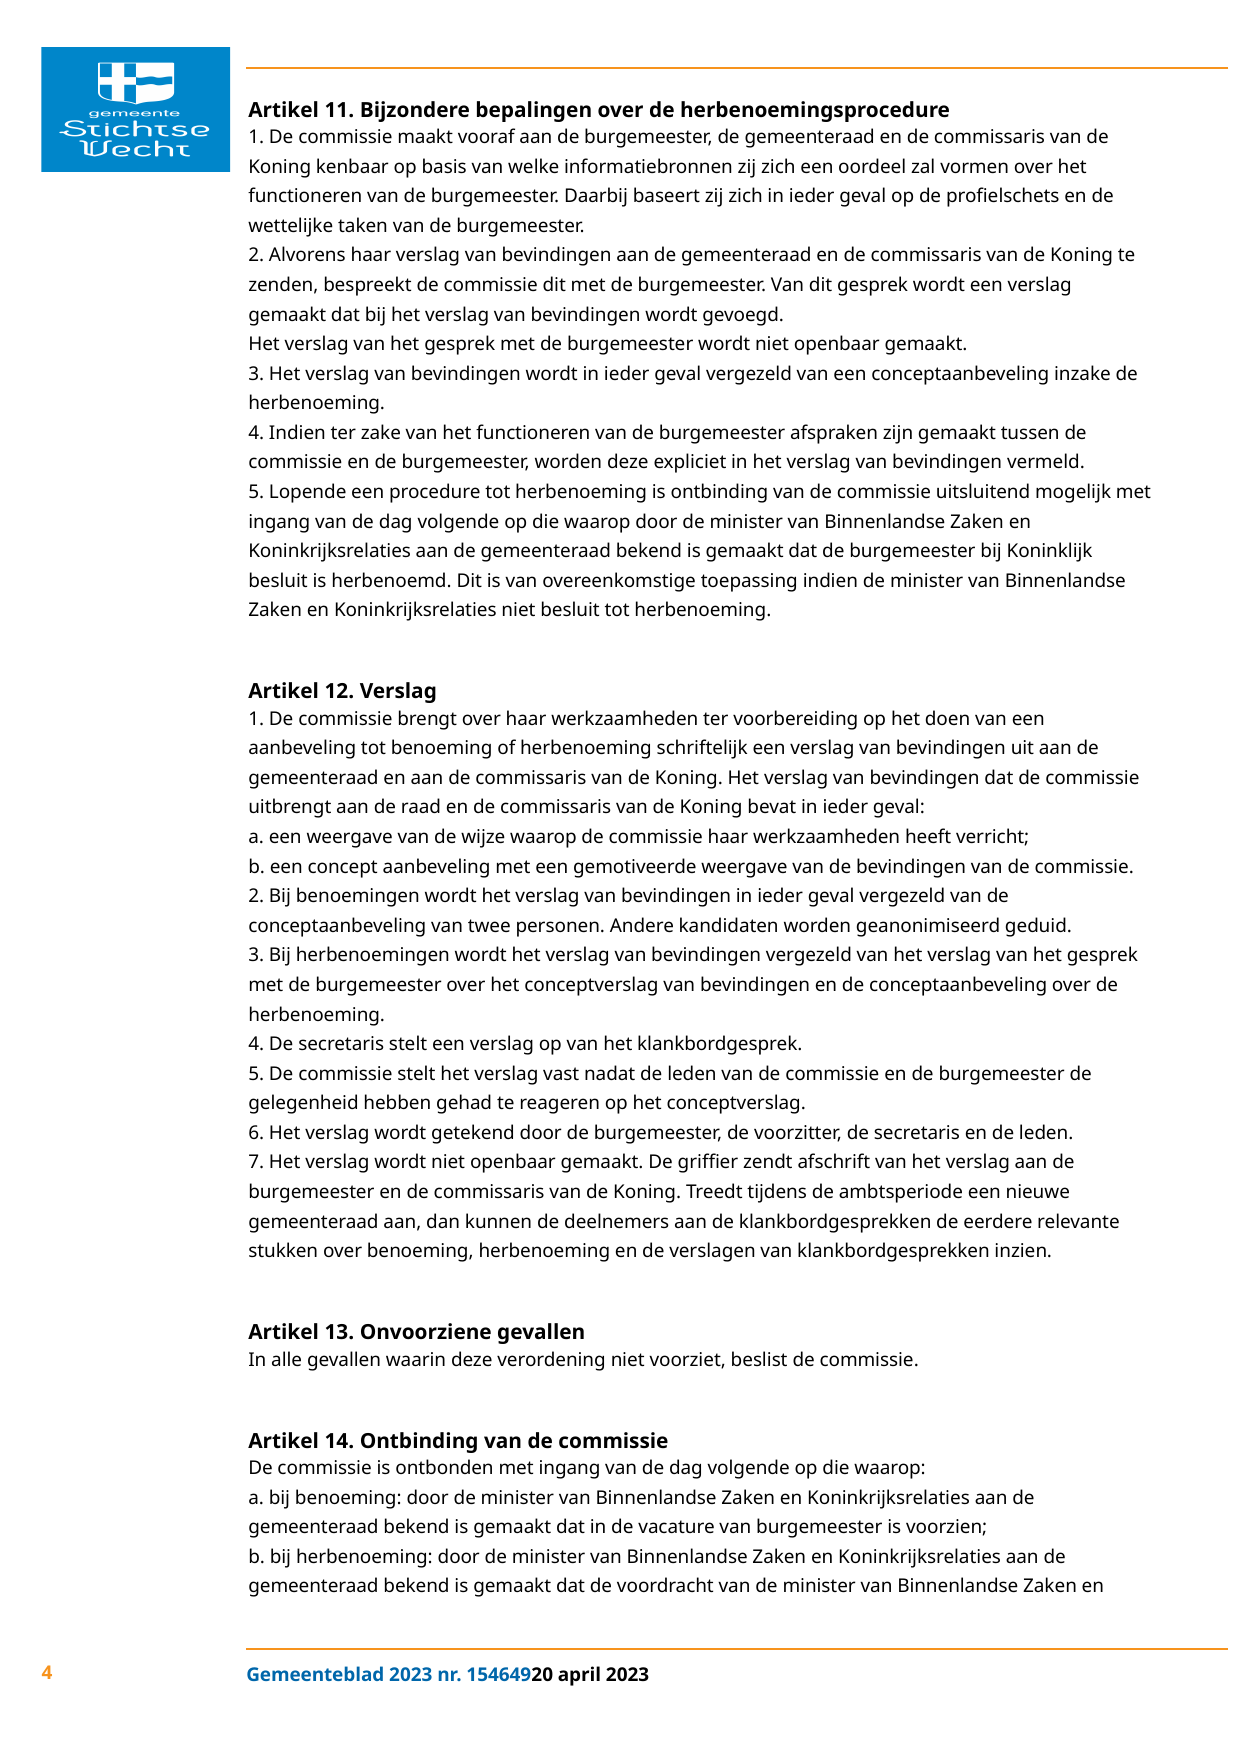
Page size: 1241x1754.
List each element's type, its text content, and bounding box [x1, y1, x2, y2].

text Artikel 11. Bijzondere bepalingen over de herbenoemingsprocedure [248, 95, 1152, 123]
text 6. Het verslag wordt getekend door de burgemeester, de voorzitter, de secretaris en de leden. [248, 1119, 1152, 1145]
text Artikel 13. Onvoorziene gevallen [248, 1317, 1152, 1346]
picture [99, 63, 135, 101]
text Artikel 12. Verslag [248, 677, 1152, 705]
text 7. Het verslag wordt niet openbaar gemaakt. De griffier zendt afschrift van het verslag aan de burgemeester en de commissaris van de Koning. Treedt tijdens de ambtsperiode een nieuwe gemeenteraad aan, dan kunnen de deelnemers aan de klankbordgesprekken de eerdere relevante stukken over benoeming, herbenoeming en de verslagen van klankbordgesprekken inzien. [248, 1149, 1152, 1263]
text 4. De secretaris stelt een verslag op van het klankbordgesprek. [248, 1030, 1152, 1056]
text In alle gevallen waarin deze verordening niet voorziet, beslist de commissie. [248, 1346, 1152, 1372]
text a. een weergave van de wijze waarop de commissie haar werkzaamheden heeft verricht; [248, 823, 1152, 849]
text 3. Het verslag van bevindingen wordt in ieder geval vergezeld van een conceptaanbeveling inzake de herbenoeming. [248, 360, 1152, 415]
text Artikel 14. Ontbinding van de commissie [248, 1426, 1152, 1454]
text De commissie is ontbonden met ingang van de dag volgende op die waarop: [248, 1454, 1152, 1480]
text b. een concept aanbeveling met een gemotiveerde weergave van de bevindingen van de commissie. [248, 853, 1152, 879]
text a. bij benoeming: door de minister van Binnenlandse Zaken en Koninkrijksrelaties aan de gemeenteraad bekend is gemaakt dat in de vacature van burgemeester is voorzien; [248, 1484, 1152, 1539]
text 1. De commissie brengt over haar werkzaamheden ter voorbereiding op het doen van een aanbeveling tot benoeming of herbenoeming schriftelijk een verslag van bevindingen uit aan de gemeenteraad en aan de commissaris van de Koning. Het verslag van bevindingen dat de commissie uitbrengt aan de raad en de commissaris van de Koning bevat in ieder geval: [248, 705, 1152, 819]
text 4. Indien ter zake van het functioneren van de burgemeester afspraken zijn gemaakt tussen de commissie en de burgemeester, worden deze expliciet in het verslag van bevindingen vermeld. [248, 419, 1152, 474]
picture [137, 63, 174, 103]
text 1. De commissie maakt vooraf aan de burgemeester, de gemeenteraad en de commissaris van de Koning kenbaar op basis van welke informatiebronnen zij zich een oordeel zal vormen over het functioneren van de burgemeester. Daarbij baseert zij zich in ieder geval op de profielschets en de wettelijke taken van de burgemeester. [248, 123, 1152, 238]
text 5. Lopende een procedure tot herbenoeming is ontbinding van de commissie uitsluitend mogelijk met ingang van de dag volgende op die waarop door de minister van Binnenlandse Zaken en Koninkrijksrelaties aan de gemeenteraad bekend is gemaakt dat de burgemeester bij Koninklijk besluit is herbenoemd. Dit is van overeenkomstige toepassing indien de minister van Binnenlandse Zaken en Koninkrijksrelaties niet besluit tot herbenoeming. [248, 478, 1152, 622]
text Het verslag van het gesprek met de burgemeester wordt niet openbaar gemaakt. [248, 330, 1152, 356]
text 2. Bij benoemingen wordt het verslag van bevindingen in ieder geval vergezeld van de conceptaanbeveling van twee personen. Andere kandidaten worden geanonimiseerd geduid. [248, 882, 1152, 938]
text 2. Alvorens haar verslag van bevindingen aan de gemeenteraad en de commissaris van de Koning te zenden, bespreekt de commissie dit met de burgemeester. Van dit gesprek wordt een verslag gemaakt dat bij het verslag van bevindingen wordt gevoegd. [248, 242, 1152, 326]
text b. bij herbenoeming: door de minister van Binnenlandse Zaken en Koninkrijksrelaties aan de gemeenteraad bekend is gemaakt dat de voordracht van de minister van Binnenlandse Zaken en [248, 1543, 1152, 1598]
text 3. Bij herbenoemingen wordt het verslag van bevindingen vergezeld van het verslag van het gesprek met de burgemeester over het conceptverslag van bevindingen en de conceptaanbeveling over de herbenoeming. [248, 942, 1152, 1027]
text 5. De commissie stelt het verslag vast nadat de leden van de commissie en de burgemeester de gelegenheid hebben gehad te reageren op het conceptverslag. [248, 1060, 1152, 1115]
